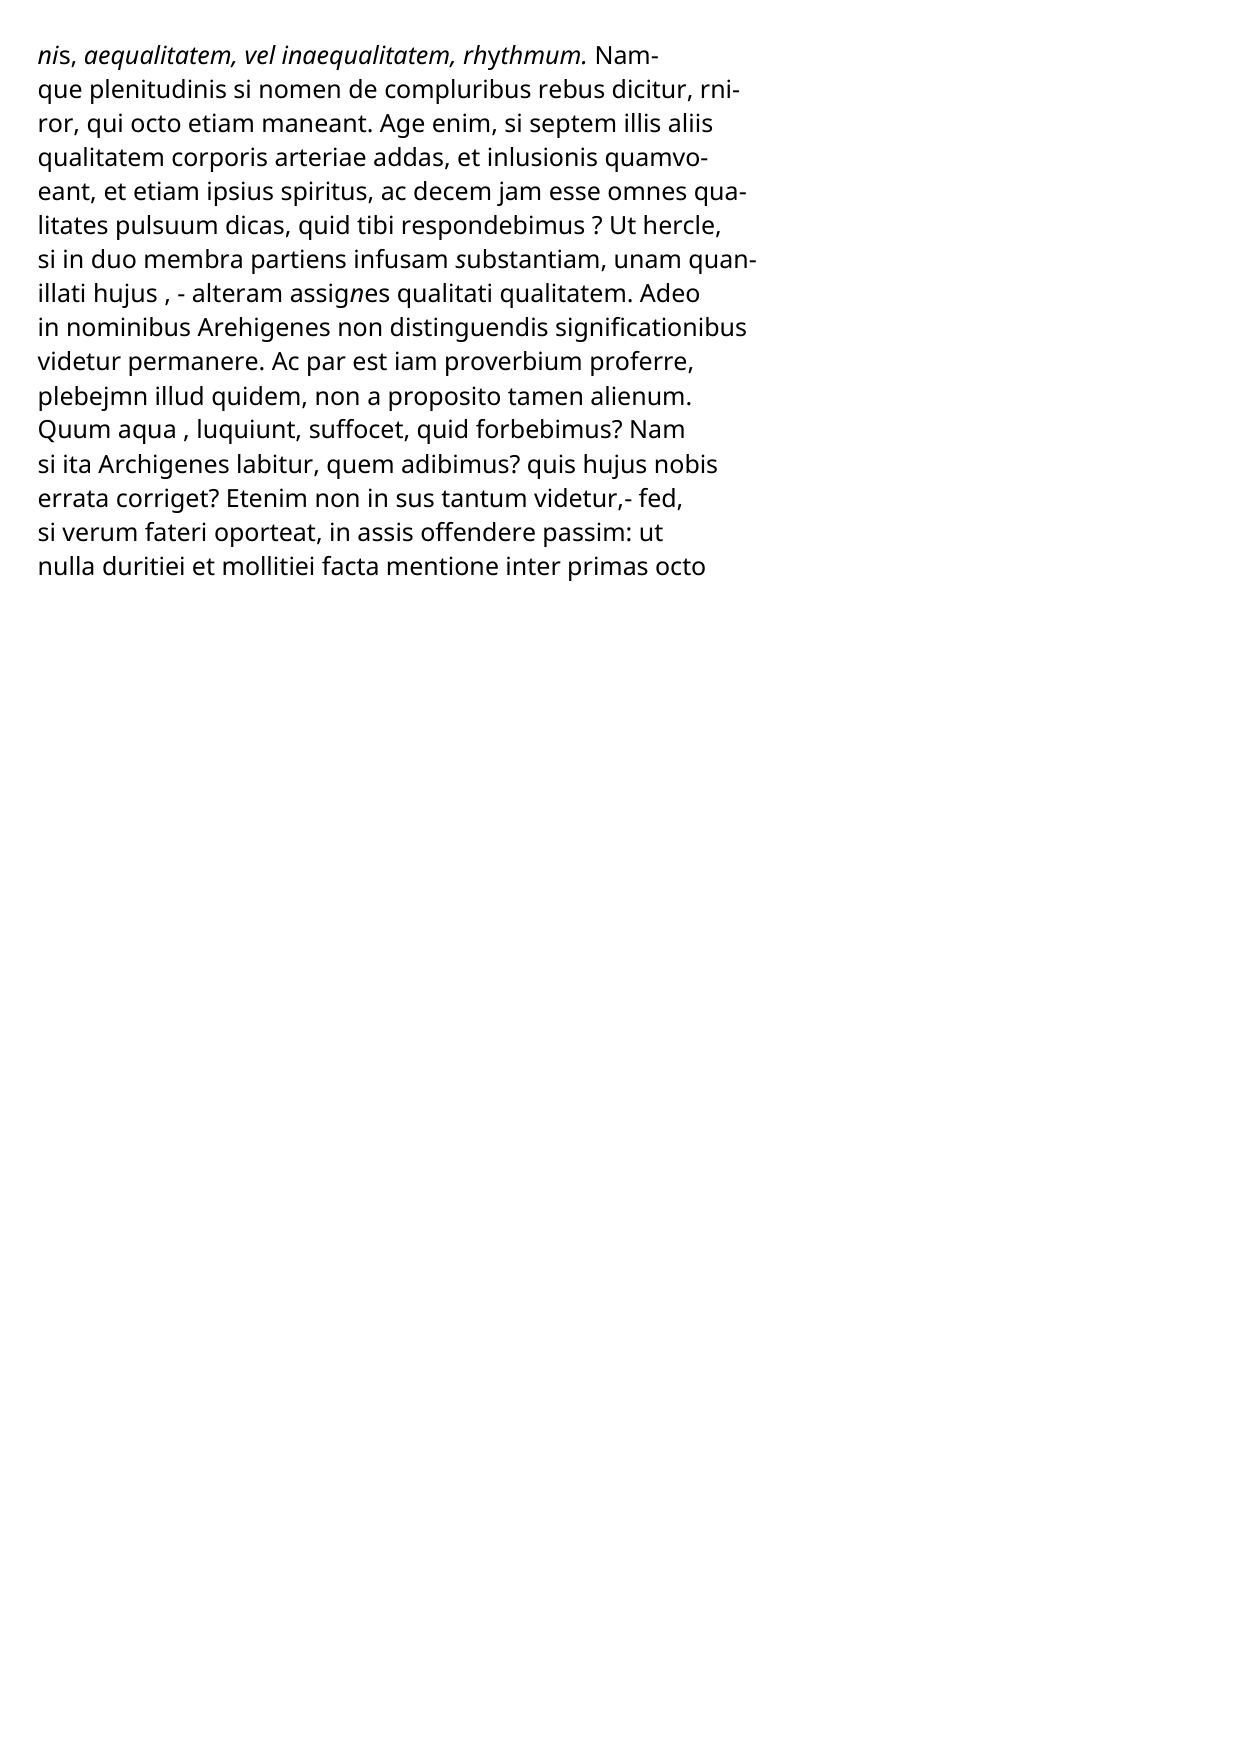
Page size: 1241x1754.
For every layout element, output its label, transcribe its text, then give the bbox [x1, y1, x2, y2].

text nis, aequalitatem, vel inaequalitatem, rhythmum. Nam- que plenitudinis si nomen de compluribus rebus dicitur, rni- ror, qui octo etiam maneant. Age enim, si septem illis aliis qualitatem corporis arteriae addas, et inlusionis quamvo- eant, et etiam ipsius spiritus, ac decem jam esse omnes qua- litates pulsuum dicas, quid tibi respondebimus ? Ut hercle, si in duo membra partiens infusam substantiam, unam quan- illati hujus , - alteram assignes qualitati qualitatem. Adeo in nominibus Arehigenes non distinguendis significationibus videtur permanere. Ac par est iam proverbium proferre, plebejmn illud quidem, non a proposito tamen alienum. Quum aqua , luquiunt, suffocet, quid forbebimus? Nam si ita Archigenes labitur, quem adibimus? quis hujus nobis errata corriget? Etenim non in sus tantum videtur,- fed, si verum fateri oporteat, in assis offendere passim: ut nulla duritiei et mollitiei facta mentione inter primas octo [37, 37, 1203, 582]
